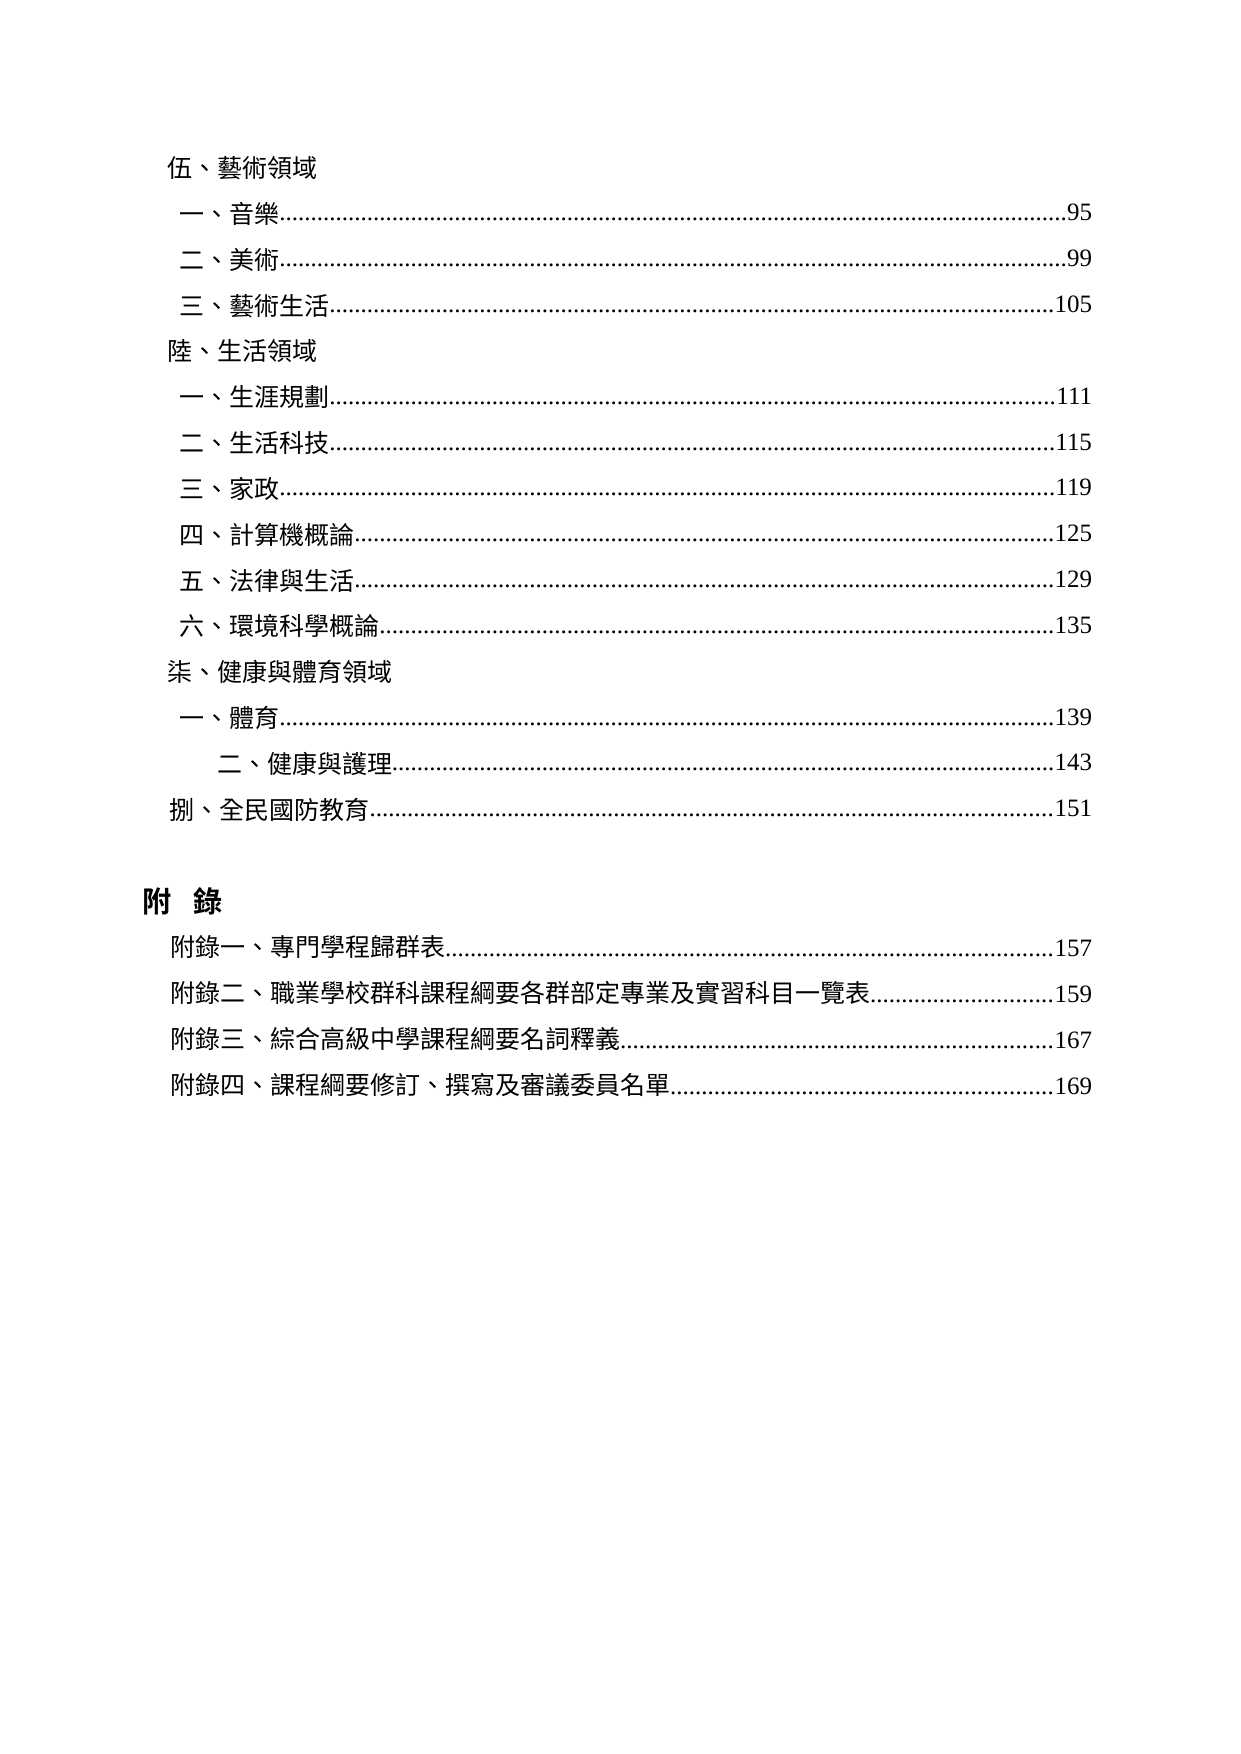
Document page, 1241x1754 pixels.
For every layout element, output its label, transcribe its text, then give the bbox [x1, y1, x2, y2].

text 附錄二、職業學校群科課程綱要各群部定專業及實習科目一覽表 159 [142, 969, 1098, 1014]
text 附錄四、課程綱要修訂、撰寫及審議委員名單 169 [142, 1060, 1098, 1106]
text 附錄三、綜合高級中學課程綱要名詞釋義 167 [142, 1014, 1098, 1060]
text 六、環境科學概論 135 [142, 602, 1098, 648]
text 五、法律與生活 129 [142, 556, 1098, 602]
text 二、健康與護理 143 [142, 739, 1098, 785]
text 三、家政 119 [142, 464, 1098, 510]
text 三、藝術生活 105 [142, 281, 1098, 327]
text 附錄一、專門學程歸群表 157 [142, 923, 1098, 969]
text 二、生活科技 115 [142, 419, 1098, 464]
text 附 錄 [142, 877, 1098, 923]
text 伍、藝術領域 [142, 144, 1098, 189]
text 二、美術 99 [142, 235, 1098, 281]
text 四、計算機概論 125 [142, 510, 1098, 556]
text 一、體育 139 [142, 694, 1098, 739]
text 柒、健康與體育領域 [142, 648, 1098, 694]
text 捌、全民國防教育 151 [142, 785, 1098, 831]
text 一、音樂 95 [142, 189, 1098, 235]
text 一、生涯規劃 111 [142, 373, 1098, 419]
text 陸、生活領域 [142, 327, 1098, 373]
